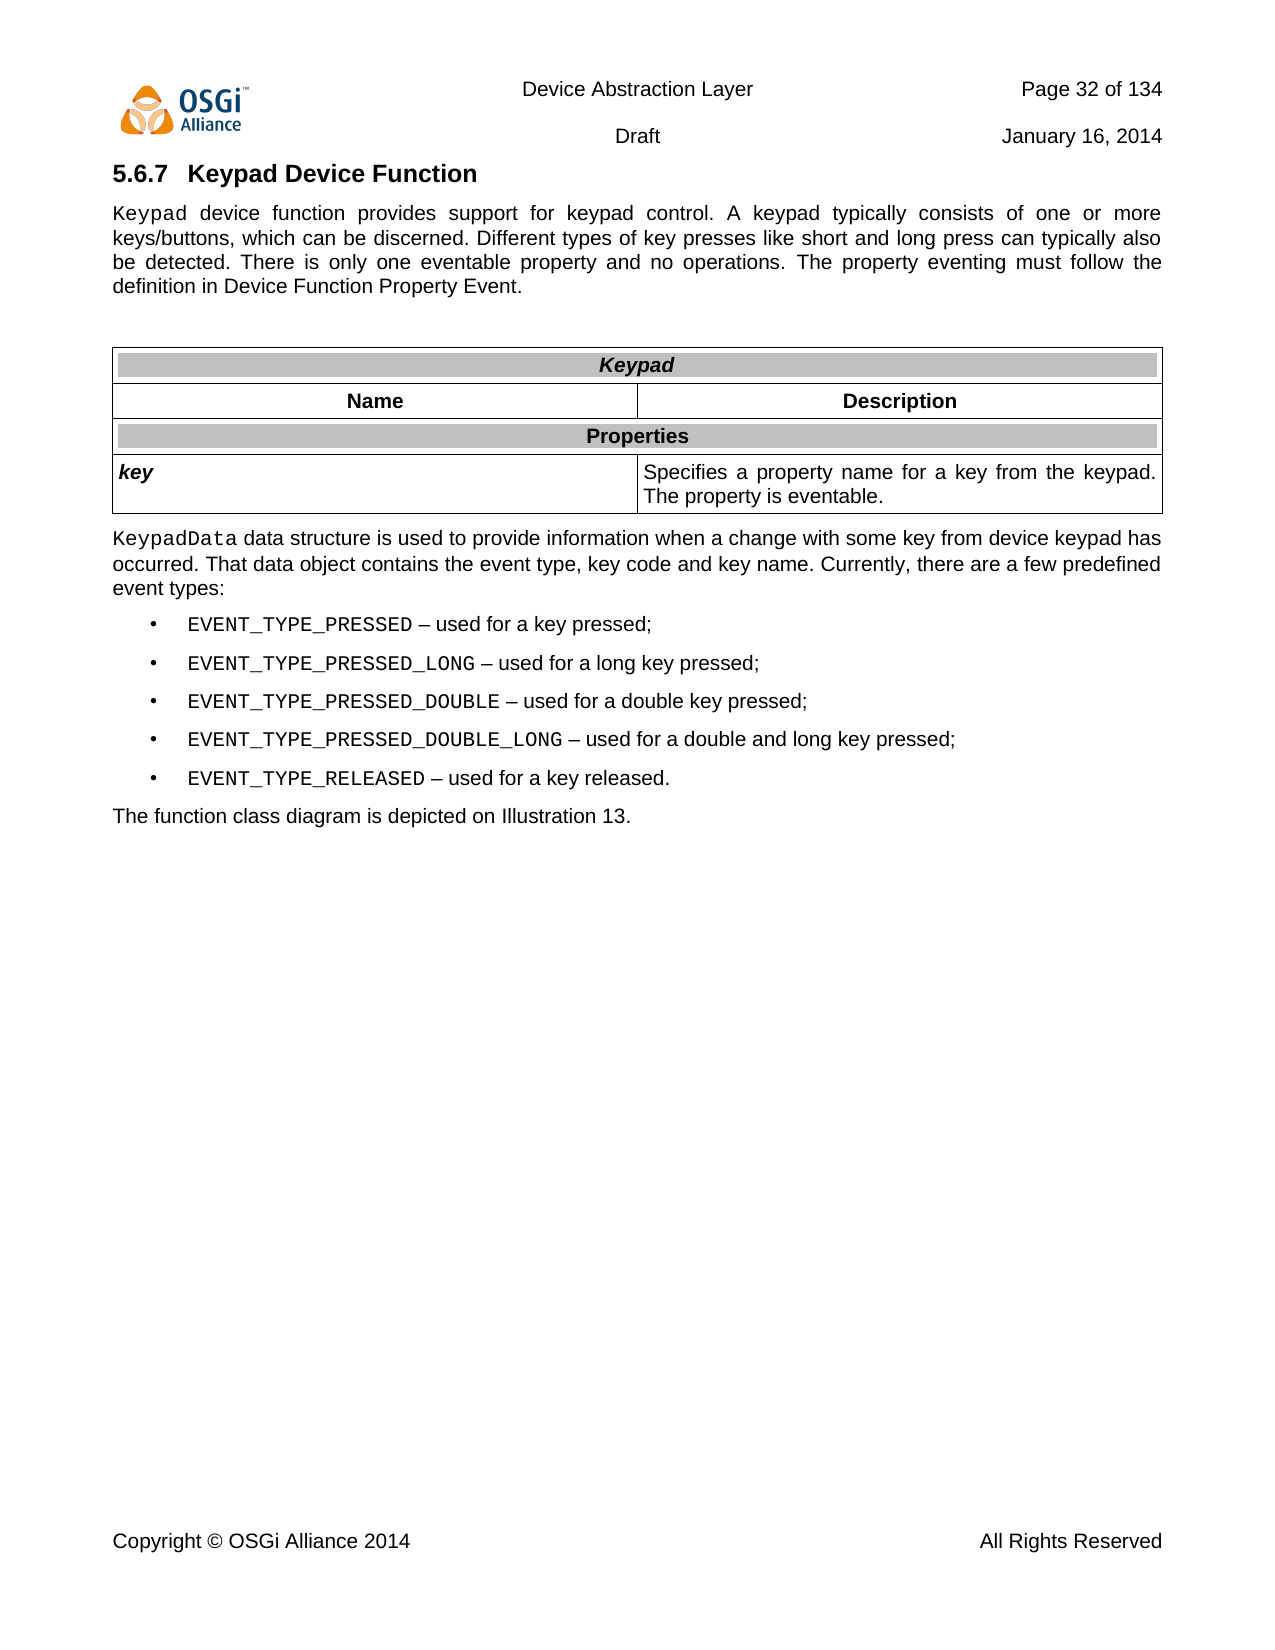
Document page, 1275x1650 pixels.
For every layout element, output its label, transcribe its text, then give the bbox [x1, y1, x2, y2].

table_cell Specifies a property name for a key from the keypad. The property is eventable. [638, 455, 1162, 513]
list EVENT_TYPE_PRESSED_DOUBLE_LONG – used for a double and long key pressed; [150, 727, 1162, 753]
list EVENT_TYPE_RELEASED – used for a key released. [150, 765, 1162, 791]
table_cell key [113, 455, 637, 513]
table_header Keypad [113, 348, 1162, 383]
text Keypad device function provides support for keypad control. A keypad typically consists of one or more keys/buttons, which can be discerned. Different types of key presses like short and long press can typically also be detected. There is only one eventable property and no operations. The property eventing must follow the definition in Device Function Property Event. [112, 200, 1162, 298]
picture [113, 78, 257, 142]
table_cell Description [638, 384, 1162, 418]
list EVENT_TYPE_PRESSED_LONG – used for a long key pressed; [150, 650, 1162, 676]
list EVENT_TYPE_PRESSED – used for a key pressed; [150, 612, 1162, 638]
text The function class diagram is depicted on Illustration 13. [112, 804, 1162, 828]
table_cell Name [113, 384, 637, 418]
subtitle Keypad Device Function [112, 159, 1162, 188]
list EVENT_TYPE_PRESSED_DOUBLE – used for a double key pressed; [150, 689, 1162, 714]
table_cell Properties [113, 419, 1162, 454]
text KeypadData data structure is used to provide information when a change with some key from device keypad has occurred. That data object contains the event type, key code and key name. Currently, there are a few predefined event types: [112, 526, 1162, 599]
